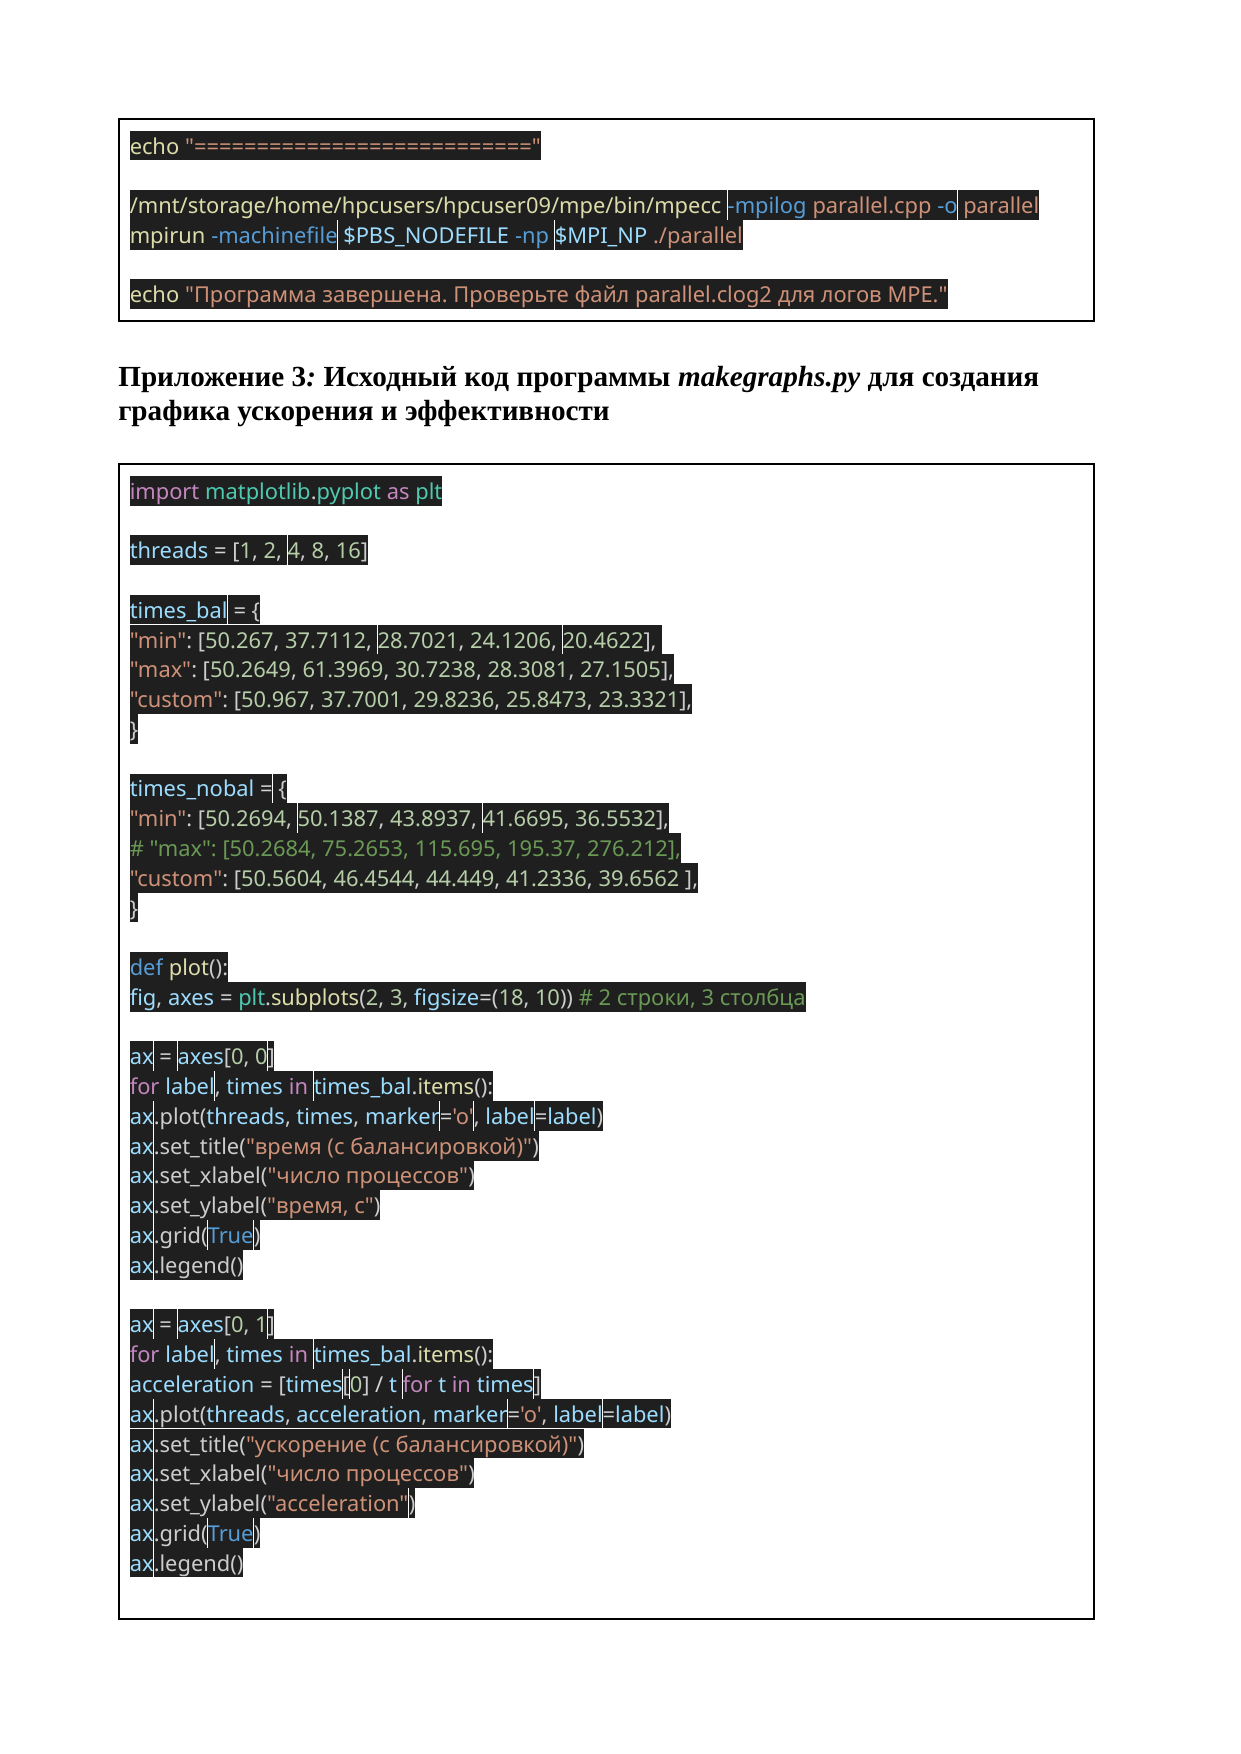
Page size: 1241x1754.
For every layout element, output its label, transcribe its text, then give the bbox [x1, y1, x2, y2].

table_header echo "===========================" /mnt/storage/home/hpcusers/hpcuser09/mpe/bin/mpecc -mpilog parallel.cpp -o parallel mpirun -machinefile $PBS_NODEFILE -np $MPI_NP ./parallel echo "Программа завершена. Проверьте файл parallel.clog2 для логов MPE." [120, 120, 1093, 319]
subtitle Приложение 3: Исходный код программы makegraphs.py для создания графика ускорения и эффективности [118, 359, 1122, 426]
table_header import matplotlib.pyplot as plt threads = [1, 2, 4, 8, 16] times_bal = { "min": [50.267, 37.7112, 28.7021, 24.1206, 20.4622], "max": [50.2649, 61.3969, 30.7238, 28.3081, 27.1505], "custom": [50.967, 37.7001, 29.8236, 25.8473, 23.3321], } times_nobal = { "min": [50.2694, 50.1387, 43.8937, 41.6695, 36.5532], # "max": [50.2684, 75.2653, 115.695, 195.37, 276.212], "custom": [50.5604, 46.4544, 44.449, 41.2336, 39.6562 ], } def plot(): fig, axes = plt.subplots(2, 3, figsize=(18, 10)) # 2 строки, 3 столбца ax = axes[0, 0] for label, times in times_bal.items(): ax.plot(threads, times, marker='o', label=label) ax.set_title("время (с балансировкой)") ax.set_xlabel("число процессов") ax.set_ylabel("время, с") ax.grid(True) ax.legend() ax = axes[0, 1] for label, times in times_bal.items(): acceleration = [times[0] / t for t in times] ax.plot(threads, acceleration, marker='o', label=label) ax.set_title("ускорение (с балансировкой)") ax.set_xlabel("число процессов") ax.set_ylabel("acceleration") ax.grid(True) ax.legend() [120, 465, 1093, 1618]
